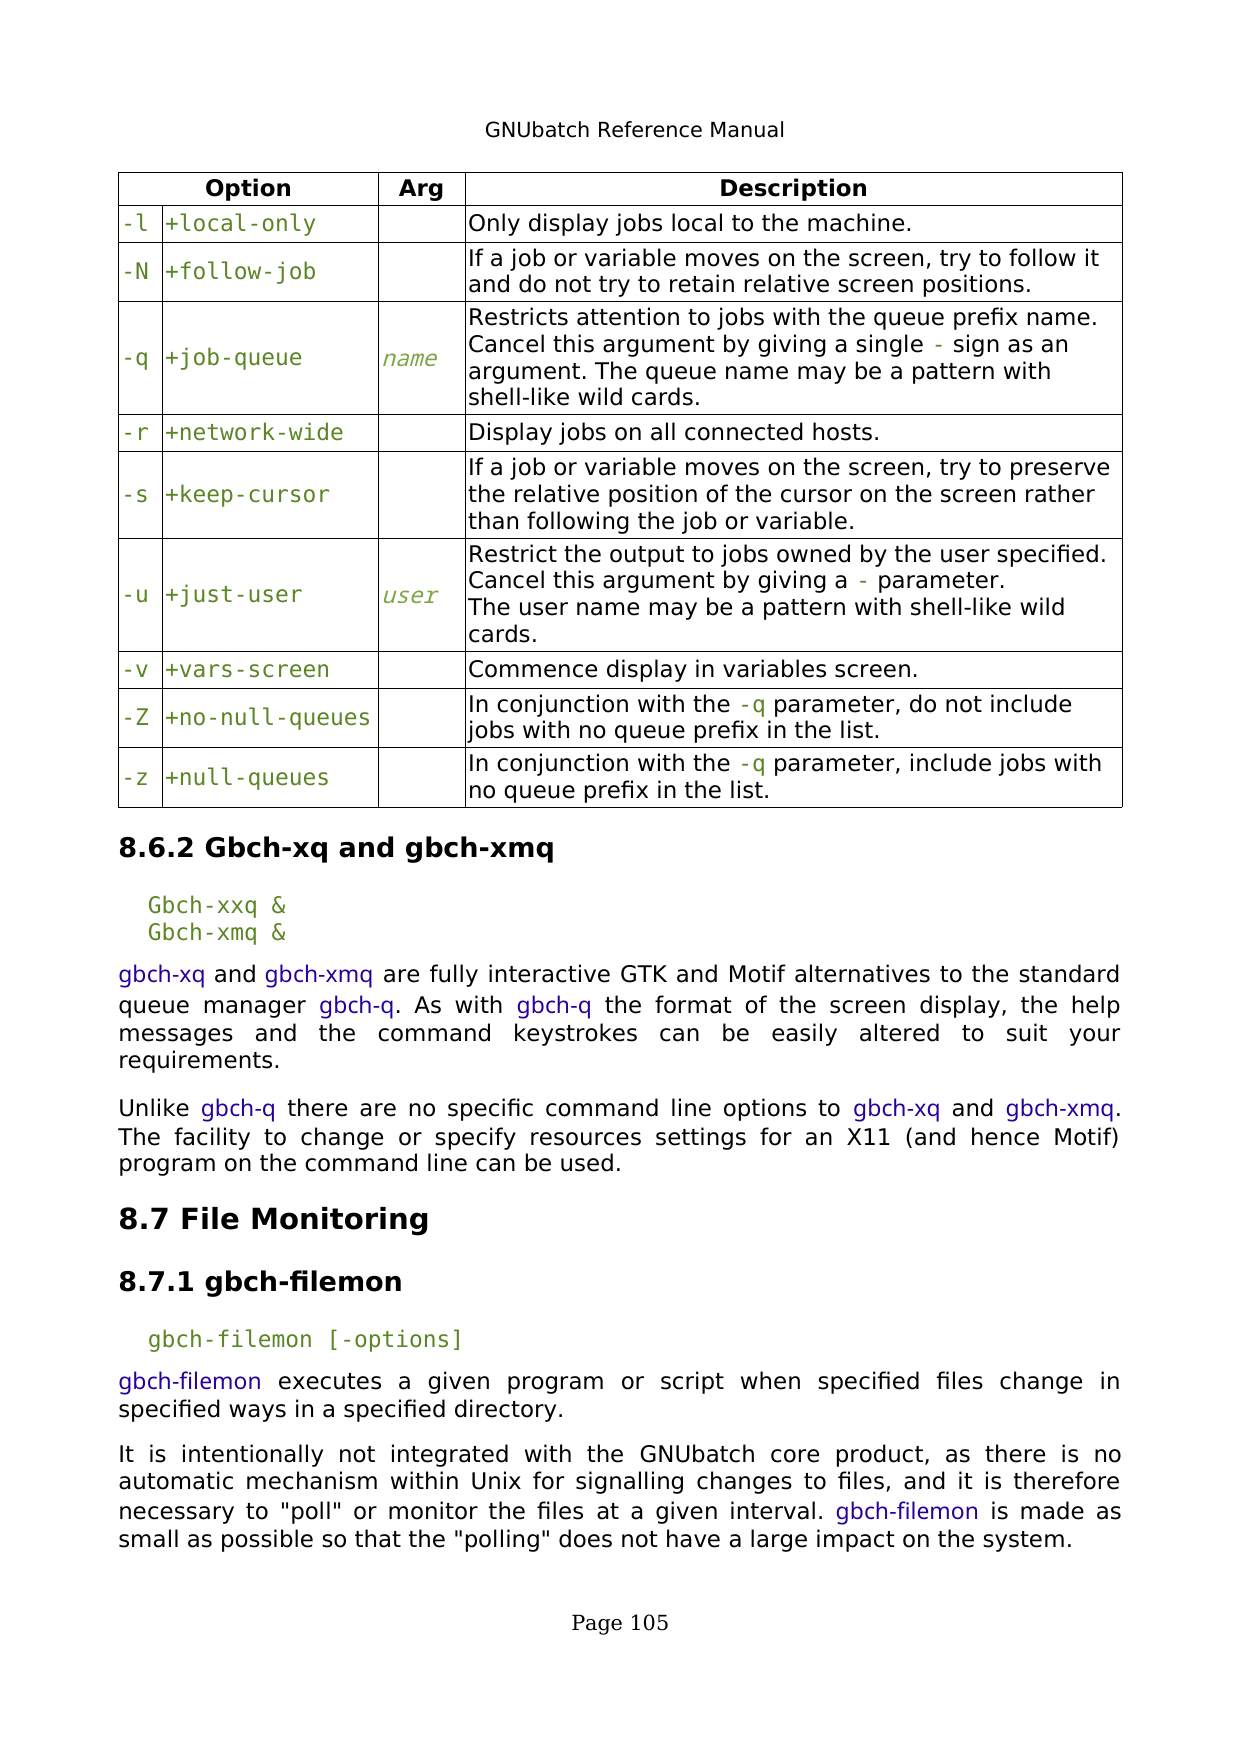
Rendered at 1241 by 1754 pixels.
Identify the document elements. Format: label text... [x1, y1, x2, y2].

table_cell In conjunction with the -q parameter, include jobs with no queue prefix in the list. [466, 748, 1122, 807]
table_cell +follow-job [163, 243, 378, 301]
table_cell Restricts attention to jobs with the queue prefix name. Cancel this argument by giving a single - sign as an argument. The queue name may be a pattern with shell-like wild cards. [466, 302, 1122, 414]
table_cell name [379, 302, 465, 414]
table_header Arg [379, 173, 465, 205]
table_cell +vars-screen [163, 652, 378, 688]
table_cell Display jobs on all connected hosts. [466, 415, 1122, 451]
subtitle gbch-filemon [118, 1266, 1122, 1297]
table_cell +no-null-queues [163, 689, 378, 747]
table_cell In conjunction with the -q parameter, do not include jobs with no queue prefix in the list. [466, 689, 1122, 747]
table_cell If a job or variable moves on the screen, try to preserve the relative position of the cursor on the screen rather than following the job or variable. [466, 452, 1122, 538]
table_cell +job-queue [163, 302, 378, 414]
table_cell -Z [119, 689, 162, 747]
table_header Option [119, 173, 378, 205]
table_cell -l [119, 206, 162, 242]
table_cell -z [119, 748, 162, 807]
table_cell If a job or variable moves on the screen, try to follow it and do not try to retain relative screen positions. [466, 243, 1122, 301]
subtitle File Monitoring [118, 1202, 1122, 1236]
table_cell [379, 748, 465, 807]
table_cell +local-only [163, 206, 378, 242]
table_cell [379, 652, 465, 688]
table_cell [379, 206, 465, 242]
text Gbch-xxq & [148, 893, 1122, 919]
table_header Description [466, 173, 1122, 205]
table_cell user [379, 539, 465, 651]
table_cell +just-user [163, 539, 378, 651]
table_cell -v [119, 652, 162, 688]
table_cell [379, 689, 465, 747]
table_cell [379, 452, 465, 538]
text gbch-xq and gbch-xmq are fully interactive GTK and Motif alternatives to the standard queue manager gbch-q. As with gbch-q the format of the screen display, the help messages and the command keystrokes can be easily altered to suit your requirements. [118, 958, 1122, 1074]
text Unlike gbch-q there are no specific command line options to gbch-xq and gbch-xmq. The facility to change or specify resources settings for an X11 (and hence Motif) program on the command line can be used. [118, 1092, 1122, 1177]
table_cell -s [119, 452, 162, 538]
table_cell [379, 243, 465, 301]
table_cell -u [119, 539, 162, 651]
table_cell -N [119, 243, 162, 301]
table_cell -r [119, 415, 162, 451]
table_cell [379, 415, 465, 451]
table_cell +null-queues [163, 748, 378, 807]
table_cell Restrict the output to jobs owned by the user specified. Cancel this argument by giving a - parameter. The user name may be a pattern with shell-like wild cards. [466, 539, 1122, 651]
table_cell +keep-cursor [163, 452, 378, 538]
text gbch-filemon [-options] [148, 1327, 1122, 1353]
table_cell +network-wide [163, 415, 378, 451]
table_cell Commence display in variables screen. [466, 652, 1122, 688]
subtitle Gbch-xq and gbch-xmq [118, 832, 1122, 863]
text gbch-filemon executes a given program or script when specified files change in specified ways in a specified directory. [118, 1365, 1122, 1423]
table_cell -q [119, 302, 162, 414]
text Gbch-xmq & [148, 919, 1122, 946]
text It is intentionally not integrated with the GNUbatch core product, as there is no automatic mechanism within Unix for signalling changes to files, and it is therefore necessary to "poll" or monitor the files at a given interval. gbch-filemon is made as small as possible so that the "polling" does not have a large impact on the system. [118, 1442, 1122, 1553]
table_cell Only display jobs local to the machine. [466, 206, 1122, 242]
